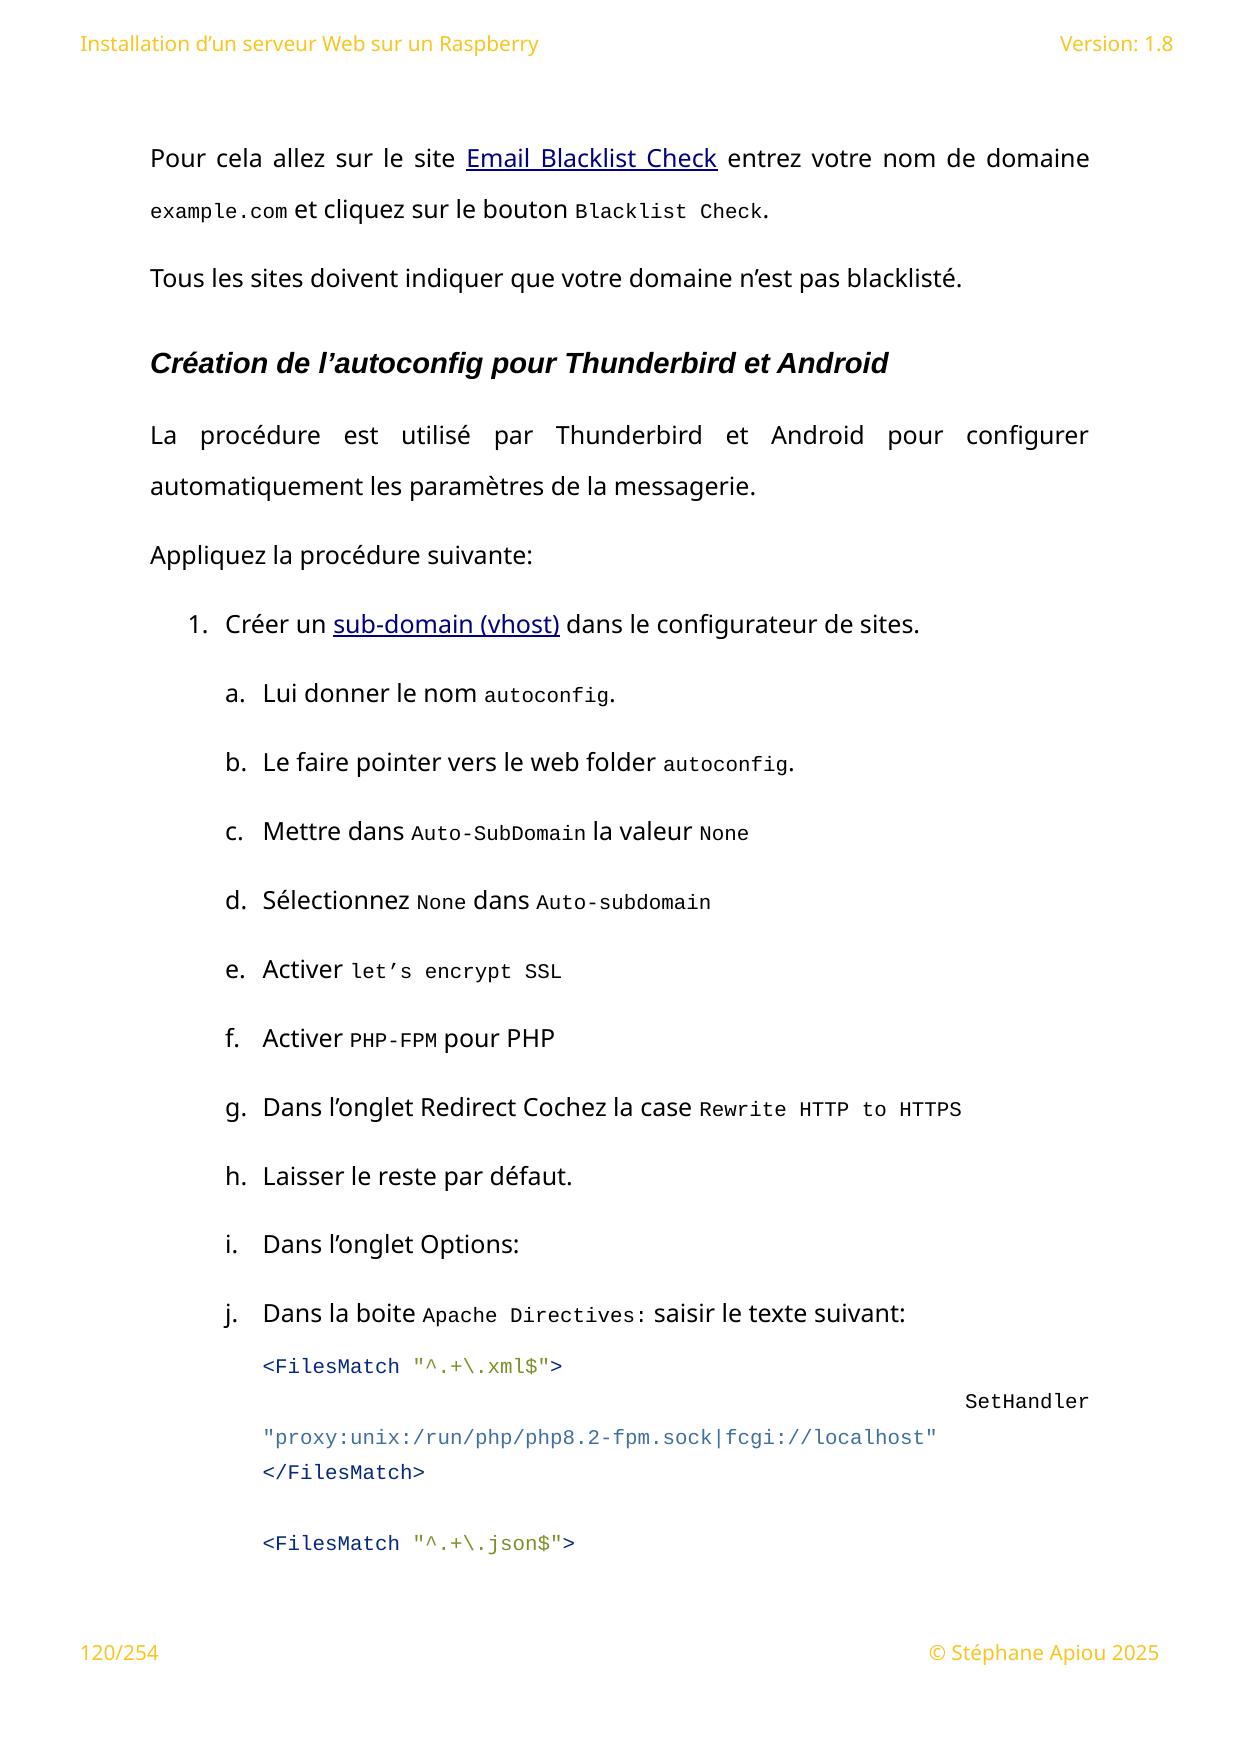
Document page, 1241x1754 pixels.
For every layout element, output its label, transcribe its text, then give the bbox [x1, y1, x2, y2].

list Le faire pointer vers le web folder autoconfig. [225, 744, 1090, 778]
list Mettre dans Auto-SubDomain la valeur None [225, 813, 1090, 847]
text La procédure est utilisé par Thunderbird et Android pour configurer automatiquement les paramètres de la messagerie. [150, 417, 1090, 503]
list Activer PHP-FPM pour PHP [225, 1020, 1090, 1054]
list Laisser le reste par défaut. [225, 1158, 1090, 1192]
list Dans la boite Apache Directives: saisir le texte suivant: [225, 1296, 1090, 1330]
list Dans l’onglet Options: [225, 1227, 1090, 1261]
list Créer un sub-domain (vhost) dans le configurateur de sites. [187, 606, 1090, 641]
list Dans l’onglet Redirect Cochez la case Rewrite HTTP to HTTPS [225, 1089, 1090, 1123]
list <FilesMatch "^.+\.json$"> [225, 1533, 1090, 1557]
text Appliquez la procédure suivante: [150, 537, 1090, 572]
list Lui donner le nom autoconfig. [225, 675, 1090, 709]
subtitle Création de l’autoconfig pour Thunderbird et Android [150, 346, 1090, 379]
list Sélectionnez None dans Auto-subdomain [225, 882, 1090, 916]
text Pour cela allez sur le site Email Blacklist Check entrez votre nom de domaine example.com et cliquez sur le bouton Blacklist Check. [150, 141, 1090, 226]
list </FilesMatch> [225, 1462, 1090, 1486]
list <FilesMatch "^.+\.xml$"> [225, 1356, 1090, 1380]
list Activer let’s encrypt SSL [225, 951, 1090, 985]
text Tous les sites doivent indiquer que votre domaine n’est pas blacklisté. [150, 261, 1090, 295]
list SetHandler "proxy:unix:/run/php/php8.2-fpm.sock|fcgi://localhost" [225, 1391, 1090, 1451]
